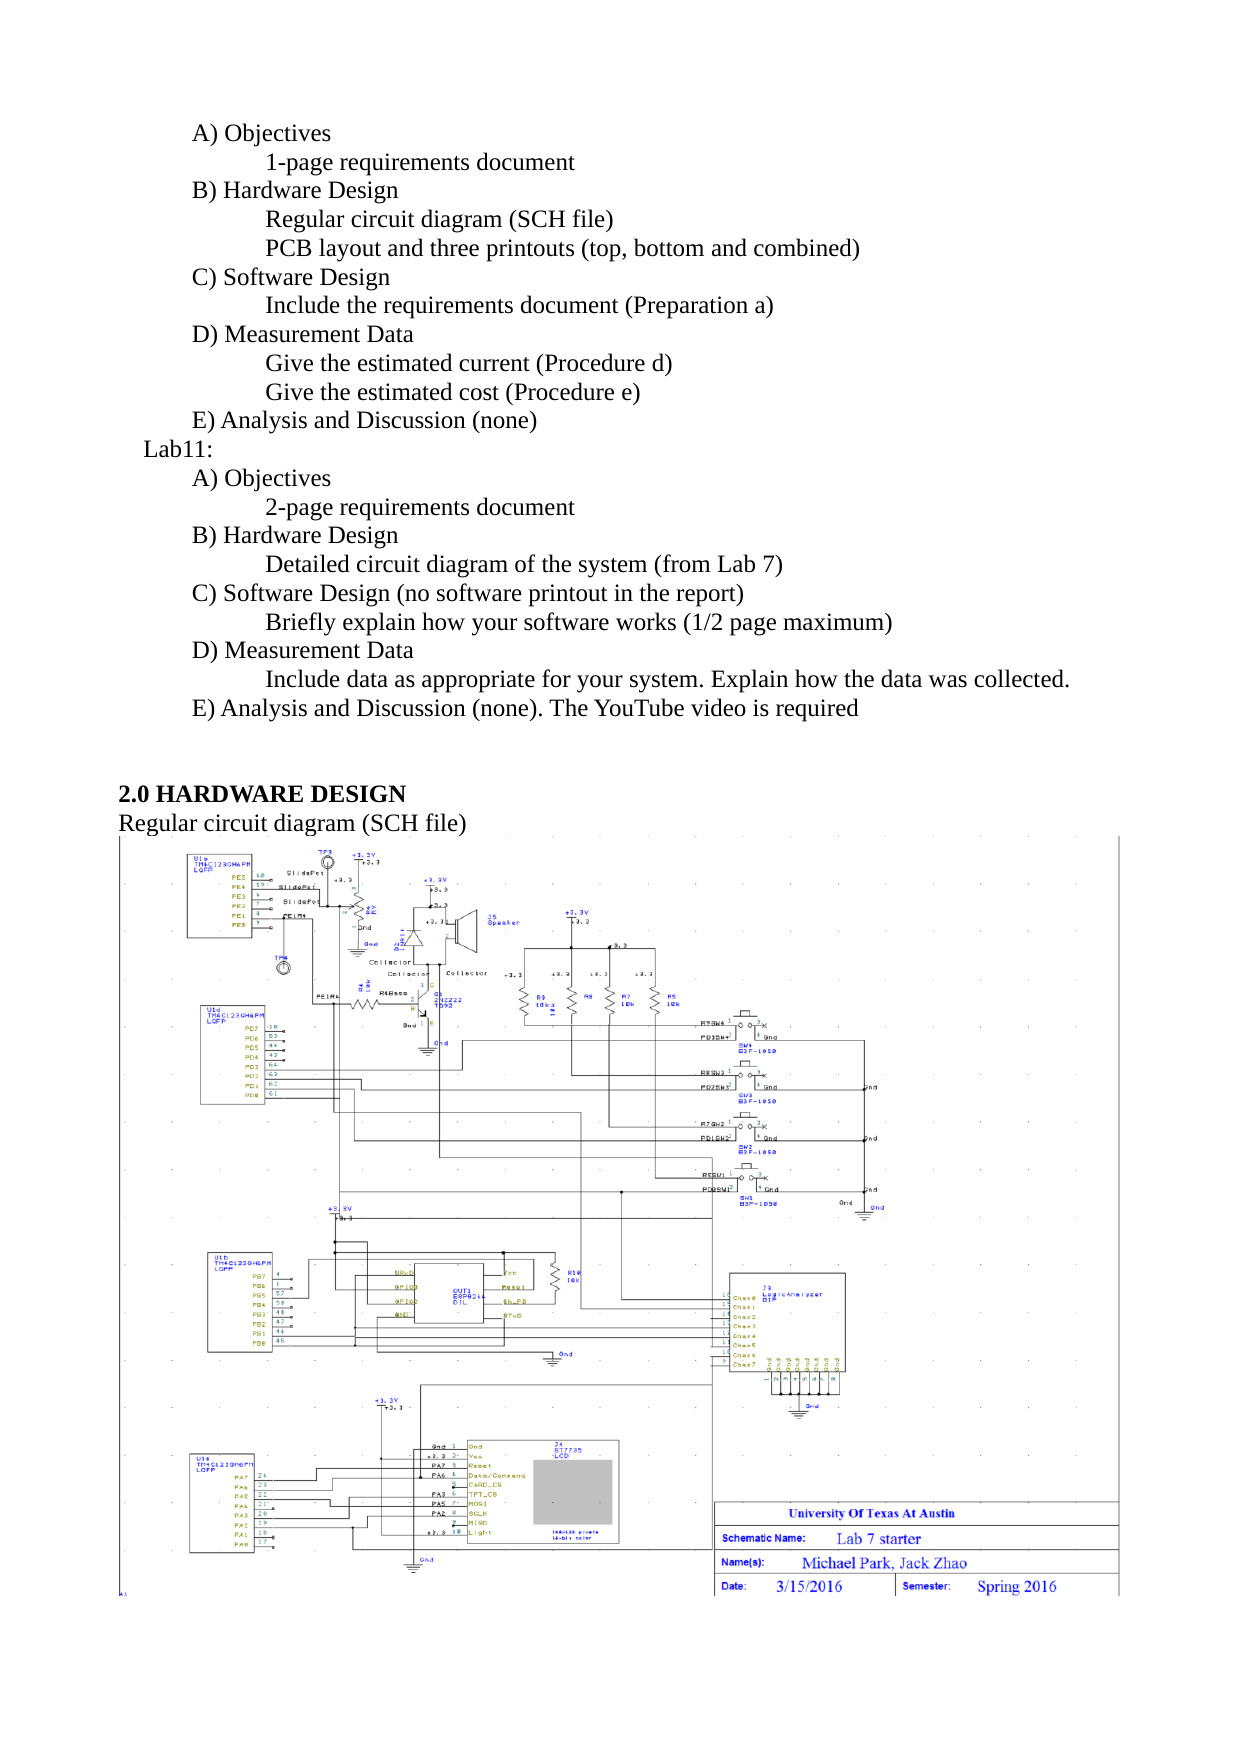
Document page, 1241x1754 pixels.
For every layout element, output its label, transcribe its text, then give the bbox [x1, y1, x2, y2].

text A) Objectives [118, 463, 1122, 492]
text Detailed circuit diagram of the system (from Lab 7) [118, 549, 1122, 578]
text E) Analysis and Discussion (none). The YouTube video is required [118, 693, 1122, 722]
text 2.0 HARDWARE DESIGN [118, 779, 1122, 808]
picture [118, 836, 1122, 1596]
text 1-page requirements document [118, 147, 1122, 176]
text B) Hardware Design [118, 521, 1122, 549]
text C) Software Design [118, 262, 1122, 291]
text E) Analysis and Discussion (none) [118, 406, 1122, 434]
text Lab11: [118, 434, 1122, 463]
text Briefly explain how your software works (1/2 page maximum) [118, 607, 1122, 636]
text Give the estimated current (Procedure d) [118, 348, 1122, 377]
text Include data as appropriate for your system. Explain how the data was collected. [118, 664, 1122, 693]
text Regular circuit diagram (SCH file) [118, 808, 1122, 836]
text D) Measurement Data [118, 319, 1122, 348]
text Give the estimated cost (Procedure e) [118, 377, 1122, 406]
text B) Hardware Design [118, 176, 1122, 204]
text D) Measurement Data [118, 636, 1122, 664]
text C) Software Design (no software printout in the report) [118, 578, 1122, 607]
text PCB layout and three printouts (top, bottom and combined) [118, 233, 1122, 262]
text Include the requirements document (Preparation a) [118, 291, 1122, 319]
text 2-page requirements document [118, 492, 1122, 521]
text A) Objectives [118, 118, 1122, 147]
text Regular circuit diagram (SCH file) [118, 204, 1122, 233]
